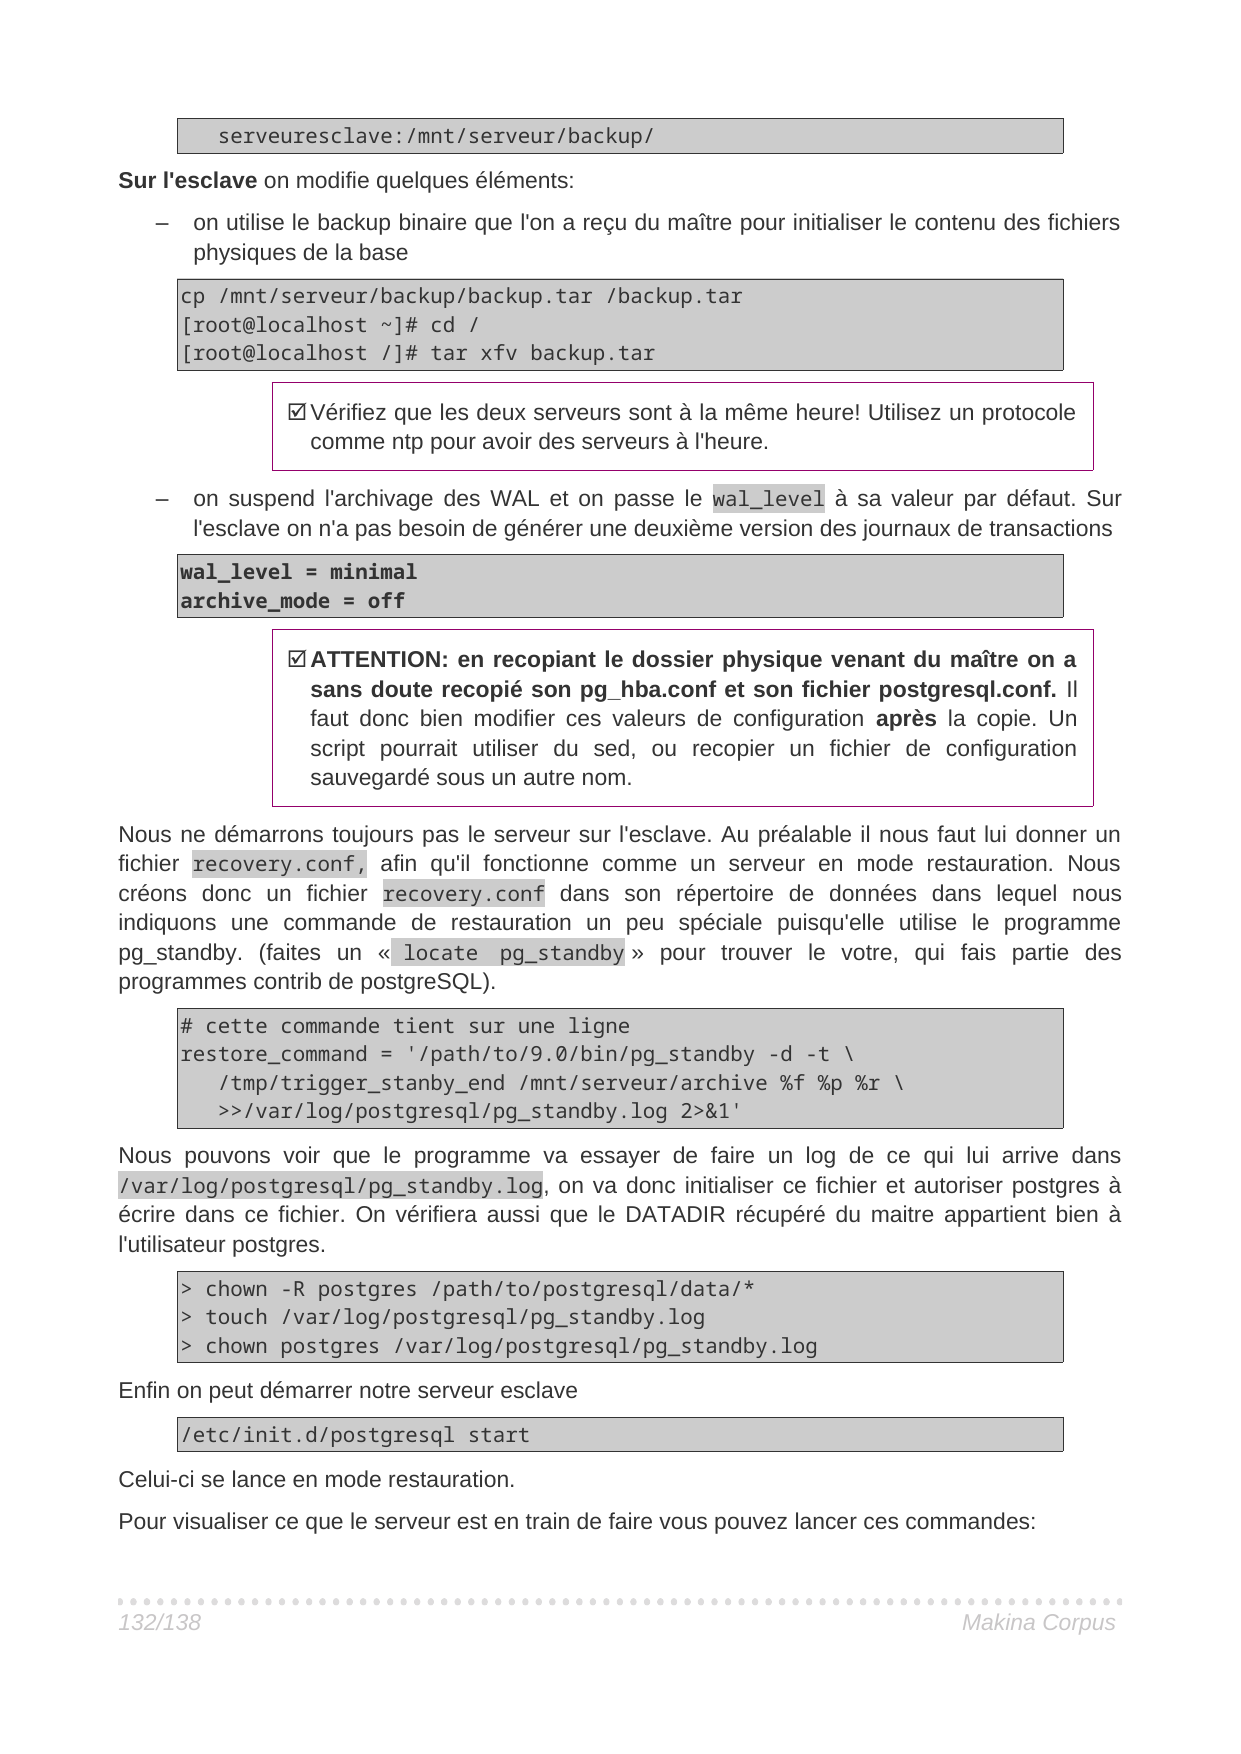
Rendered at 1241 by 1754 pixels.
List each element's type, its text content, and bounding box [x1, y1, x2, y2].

text Nous ne démarrons toujours pas le serveur sur l'esclave. Au préalable il nous faut lui donner un fichier recovery.conf, afin qu'il fonctionne comme un serveur en mode restauration. Nous créons donc un fichier recovery.conf dans son répertoire de données dans lequel nous indiquons une commande de restauration un peu spéciale puisqu'elle utilise le programme pg_standby. (faites un « locate pg_standby » pour trouver le votre, qui fais partie des programmes contrib de postgreSQL). [118, 819, 1122, 996]
text restore_command = '/path/to/9.0/bin/pg_standby -d -t \ [178, 1037, 1063, 1065]
text Celui-ci se lance en mode restauration. [118, 1464, 1122, 1493]
list on suspend l'archivage des WAL et on passe le wal_level à sa valeur par défaut. Sur l'esclave on n'a pas besoin de générer une deuxième version des journaux de transactions [156, 483, 1122, 542]
text [root@localhost ~]# cd / [178, 307, 1063, 335]
text > chown postgres /var/log/postgresql/pg_standby.log [178, 1328, 1063, 1362]
text > chown -R postgres /path/to/postgresql/data/* [178, 1272, 1063, 1299]
list on utilise le backup binaire que l'on a reçu du maître pour initialiser le contenu des fichiers physiques de la base [156, 207, 1122, 266]
text serveuresclave:/mnt/serveur/backup/ [178, 119, 1063, 153]
text Sur l'esclave on modifie quelques éléments: [118, 165, 1122, 194]
list Vérifiez que les deux serveurs sont à la même heure! Utilisez un protocole comme ntp pour avoir des serveurs à l'heure. [273, 383, 1093, 470]
text [root@localhost /]# tar xfv backup.tar [178, 335, 1063, 370]
text Enfin on peut démarrer notre serveur esclave [118, 1375, 1122, 1404]
text > touch /var/log/postgresql/pg_standby.log [178, 1299, 1063, 1328]
text /etc/init.d/postgresql start [178, 1418, 1063, 1451]
text >>/var/log/postgresql/pg_standby.log 2>&1' [178, 1093, 1063, 1128]
text archive_mode = off [178, 583, 1063, 617]
list ATTENTION: en recopiant le dossier physique venant du maître on a sans doute recopié son pg_hba.conf et son fichier postgresql.conf. Il faut donc bien modifier ces valeurs de configuration après la copie. Un script pourrait utiliser du sed, ou recopier un fichier de configuration sauvegardé sous un autre nom. [273, 630, 1093, 806]
text # cette commande tient sur une ligne [178, 1009, 1063, 1037]
text Nous pouvons voir que le programme va essayer de faire un log de ce qui lui arrive dans /var/log/postgresql/pg_standby.log, on va donc initialiser ce fichier et autoriser postgres à écrire dans ce fichier. On vérifiera aussi que le DATADIR récupéré du maitre appartient bien à l'utilisateur postgres. [118, 1140, 1122, 1258]
text Pour visualiser ce que le serveur est en train de faire vous pouvez lancer ces commandes: [118, 1506, 1122, 1535]
text wal_level = minimal [178, 555, 1063, 583]
text /tmp/trigger_stanby_end /mnt/serveur/archive %f %p %r \ [178, 1065, 1063, 1093]
picture [118, 1593, 1123, 1610]
text cp /mnt/serveur/backup/backup.tar /backup.tar [178, 280, 1063, 307]
